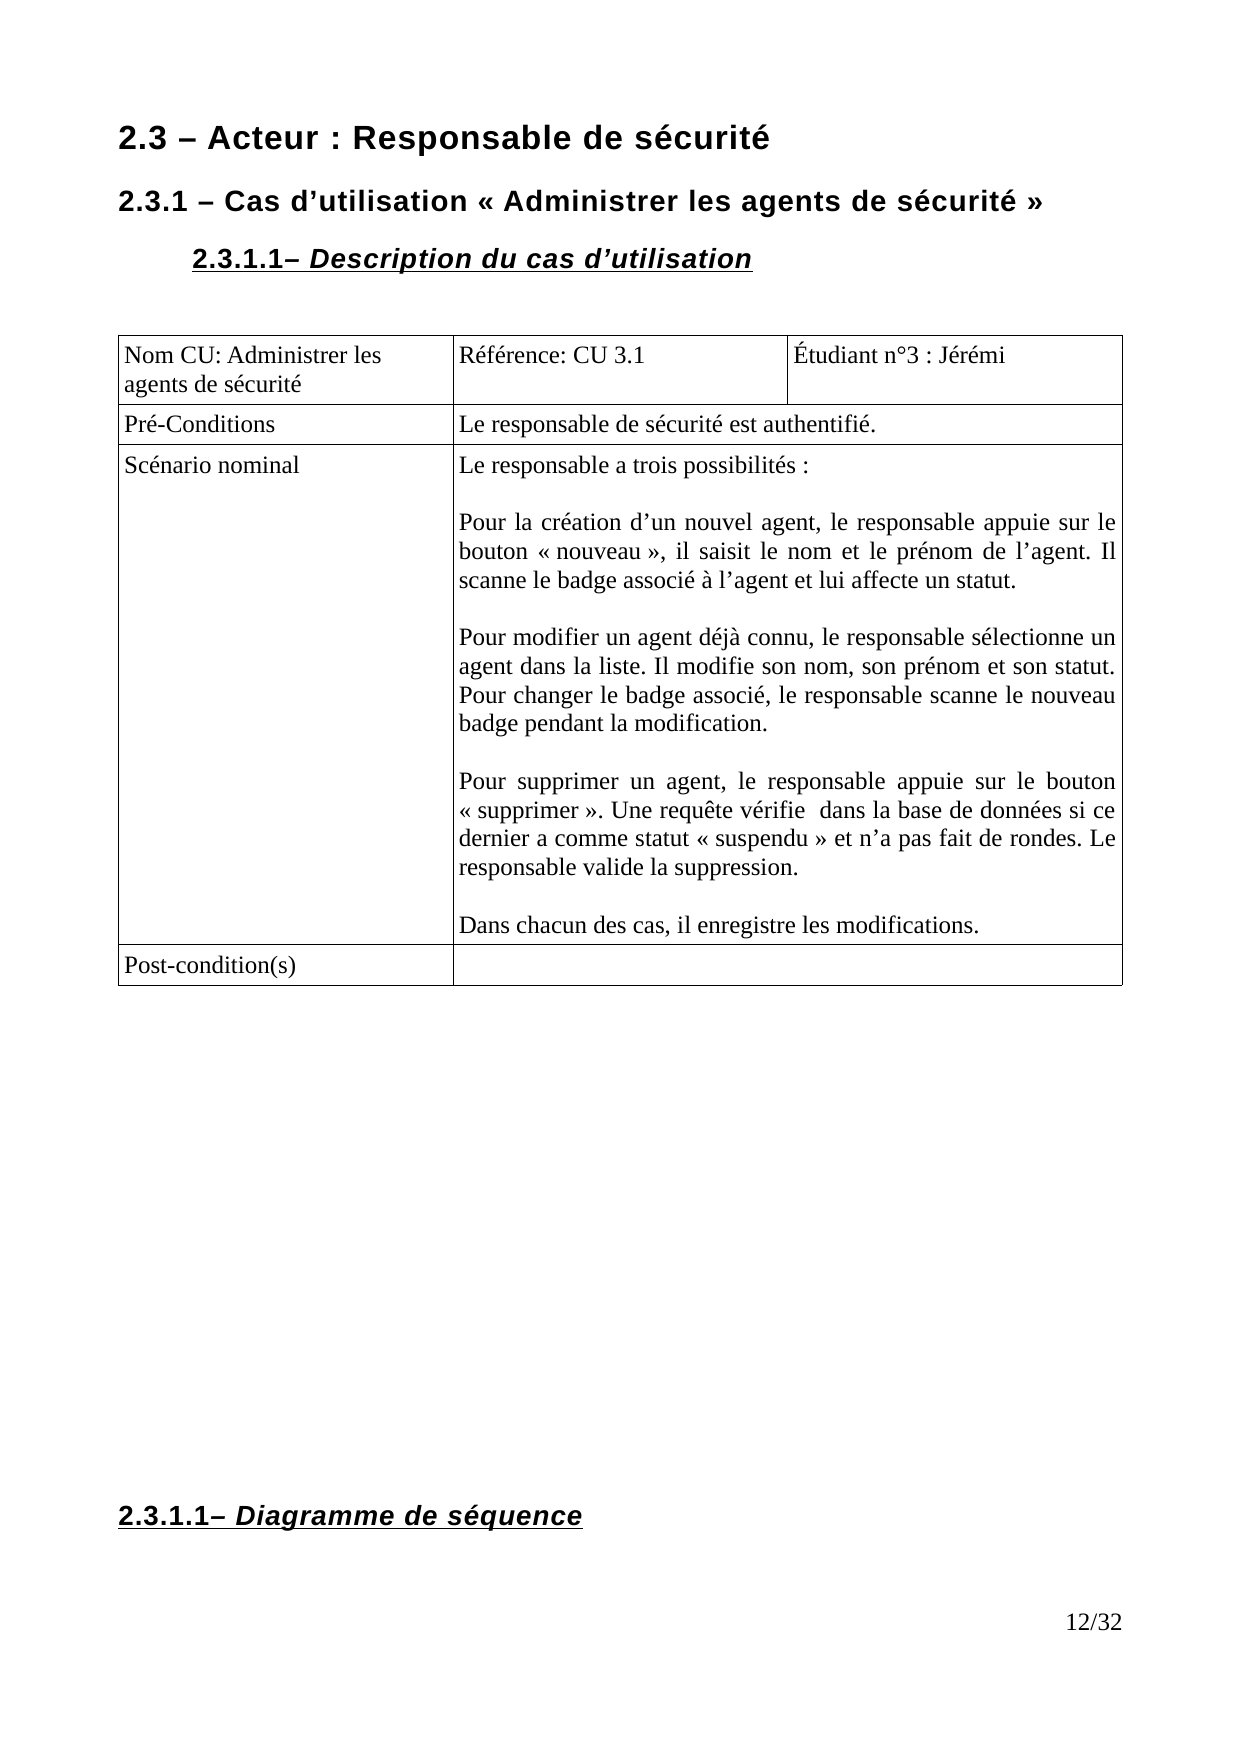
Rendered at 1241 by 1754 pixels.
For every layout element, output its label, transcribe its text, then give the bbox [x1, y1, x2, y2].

table_cell Pré-Conditions [119, 405, 453, 444]
table_header Référence: CU 3.1 [454, 336, 787, 404]
subtitle 2.3 – Acteur : Responsable de sécurité [118, 118, 1122, 157]
table_header Nom CU: Administrer les agents de sécurité [119, 336, 453, 404]
table_cell Le responsable de sécurité est authentifié. [454, 405, 1122, 444]
table_cell Le responsable a trois possibilités : Pour la création d’un nouvel agent, le responsable appuie sur le bouton « nouveau », il saisit le nom et le prénom de l’agent. Il scanne le badge associé à l’agent et lui affecte un statut. Pour modifier un agent déjà connu, le responsable sélectionne un agent dans la liste. Il modifie son nom, son prénom et son statut. Pour changer le badge associé, le responsable scanne le nouveau badge pendant la modification. Pour supprimer un agent, le responsable appuie sur le bouton « supprimer ». Une requête vérifie dans la base de données si ce dernier a comme statut « suspendu » et n’a pas fait de rondes. Le responsable valide la suppression. Dans chacun des cas, il enregistre les modifications. [454, 445, 1122, 944]
table_header Étudiant n°3 : Jérémi [788, 336, 1122, 404]
table_cell [454, 945, 1122, 984]
subtitle 2.3.1.1– Diagramme de séquence [118, 1500, 1122, 1532]
table_cell Scénario nominal [119, 445, 453, 944]
table_cell Post-condition(s) [119, 945, 453, 984]
subtitle 2.3.1 – Cas d’utilisation « Administrer les agents de sécurité » [118, 184, 1122, 218]
subtitle 2.3.1.1– Description du cas d’utilisation [118, 243, 1122, 274]
